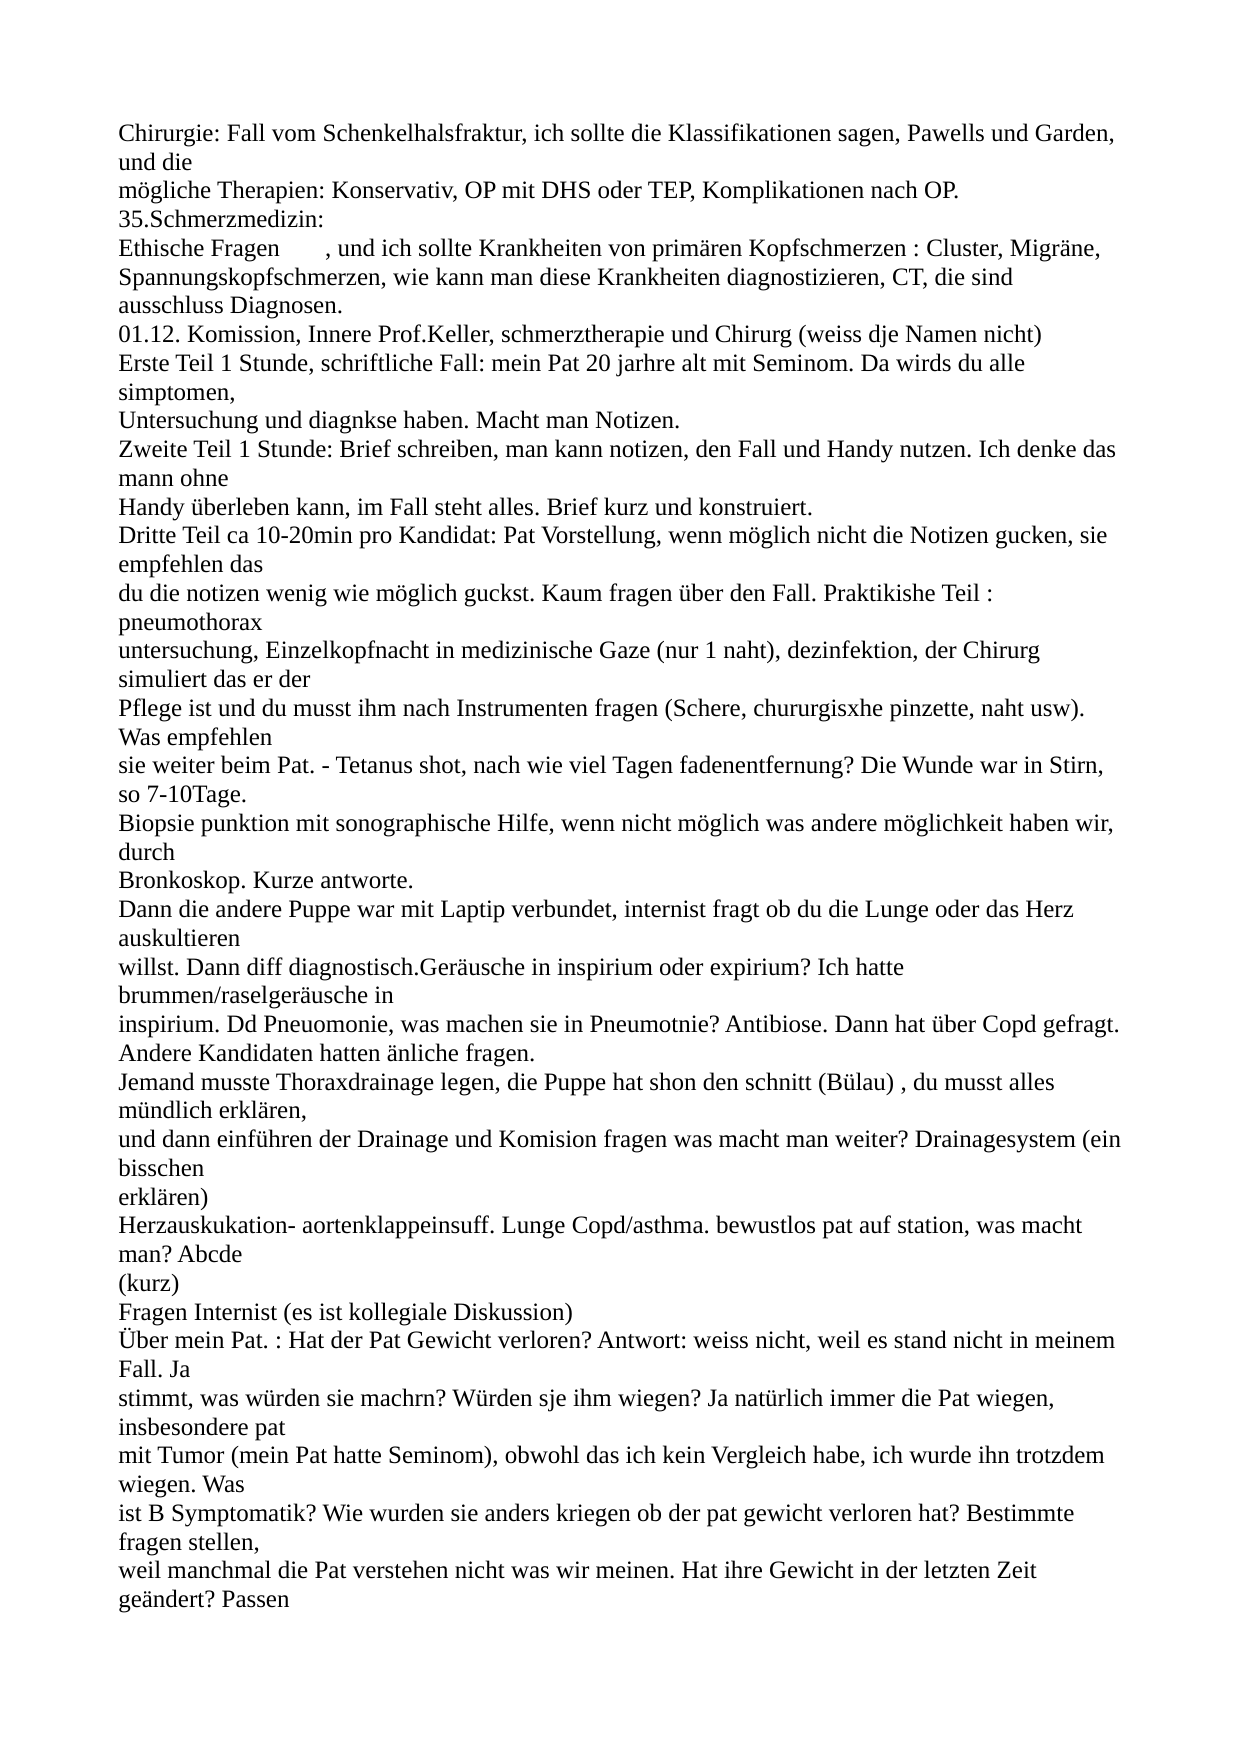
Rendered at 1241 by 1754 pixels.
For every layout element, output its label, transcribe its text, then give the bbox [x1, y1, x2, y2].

text Ethische Fragen 🥱🙄, und ich sollte Krankheiten von primären Kopfschmerzen : Cluster, Migräne, [118, 233, 1122, 262]
text (kurz) [118, 1268, 1122, 1297]
text Dritte Teil ca 10-20min pro Kandidat: Pat Vorstellung, wenn möglich nicht die Notizen gucken, sie empfehlen das [118, 521, 1122, 578]
text Bronkoskop. Kurze antworte. [118, 866, 1122, 894]
text erklären) [118, 1182, 1122, 1211]
text inspirium. Dd Pneuomonie, was machen sie in Pneumotnie? Antibiose. Dann hat über Copd gefragt. [118, 1009, 1122, 1038]
text 01.12. Komission, Innere Prof.Keller, schmerztherapie und Chirurg (weiss dje Namen nicht) [118, 319, 1122, 348]
text Handy überleben kann, im Fall steht alles. Brief kurz und konstruiert. [118, 492, 1122, 521]
text Chirurgie: Fall vom Schenkelhalsfraktur, ich sollte die Klassifikationen sagen, Pawells und Garden, und die [118, 118, 1122, 176]
text und dann einführen der Drainage und Komision fragen was macht man weiter? Drainagesystem (ein bisschen [118, 1124, 1122, 1182]
text du die notizen wenig wie möglich guckst. Kaum fragen über den Fall. Praktikishe Teil : pneumothorax [118, 578, 1122, 636]
text Untersuchung und diagnkse haben. Macht man Notizen. [118, 406, 1122, 434]
text Dann die andere Puppe war mit Laptip verbundet, internist fragt ob du die Lunge oder das Herz auskultieren [118, 894, 1122, 952]
text mögliche Therapien: Konservativ, OP mit DHS oder TEP, Komplikationen nach OP. [118, 176, 1122, 204]
text Pflege ist und du musst ihm nach Instrumenten fragen (Schere, chururgisxhe pinzette, naht usw). Was empfehlen [118, 693, 1122, 751]
text Fragen Internist (es ist kollegiale Diskussion) [118, 1297, 1122, 1326]
text Biopsie punktion mit sonographische Hilfe, wenn nicht möglich was andere möglichkeit haben wir, durch [118, 808, 1122, 866]
text stimmt, was würden sie machrn? Würden sje ihm wiegen? Ja natürlich immer die Pat wiegen, insbesondere pat [118, 1383, 1122, 1441]
text Erste Teil 1 Stunde, schriftliche Fall: mein Pat 20 jarhre alt mit Seminom. Da wirds du alle simptomen, [118, 348, 1122, 406]
text Jemand musste Thoraxdrainage legen, die Puppe hat shon den schnitt (Bülau) , du musst alles mündlich erklären, [118, 1067, 1122, 1124]
text untersuchung, Einzelkopfnacht in medizinische Gaze (nur 1 naht), dezinfektion, der Chirurg simuliert das er der [118, 636, 1122, 693]
text Andere Kandidaten hatten änliche fragen. [118, 1038, 1122, 1067]
text ist B Symptomatik? Wie wurden sie anders kriegen ob der pat gewicht verloren hat? Bestimmte fragen stellen, [118, 1498, 1122, 1556]
text Über mein Pat. : Hat der Pat Gewicht verloren? Antwort: weiss nicht, weil es stand nicht in meinem Fall. Ja [118, 1326, 1122, 1383]
text mit Tumor (mein Pat hatte Seminom), obwohl das ich kein Vergleich habe, ich wurde ihn trotzdem wiegen. Was [118, 1441, 1122, 1498]
text Spannungskopfschmerzen, wie kann man diese Krankheiten diagnostizieren, CT, die sind ausschluss Diagnosen. [118, 262, 1122, 319]
text willst. Dann diff diagnostisch.Geräusche in inspirium oder expirium? Ich hatte brummen/raselgeräusche in [118, 952, 1122, 1009]
text weil manchmal die Pat verstehen nicht was wir meinen. Hat ihre Gewicht in der letzten Zeit geändert? Passen [118, 1556, 1122, 1613]
text Zweite Teil 1 Stunde: Brief schreiben, man kann notizen, den Fall und Handy nutzen. Ich denke das mann ohne [118, 434, 1122, 492]
text sie weiter beim Pat. - Tetanus shot, nach wie viel Tagen fadenentfernung? Die Wunde war in Stirn, so 7-10Tage. [118, 751, 1122, 808]
text Herzauskukation- aortenklappeinsuff. Lunge Copd/asthma. bewustlos pat auf station, was macht man? Abcde [118, 1211, 1122, 1268]
text 35.Schmerzmedizin: [118, 204, 1122, 233]
